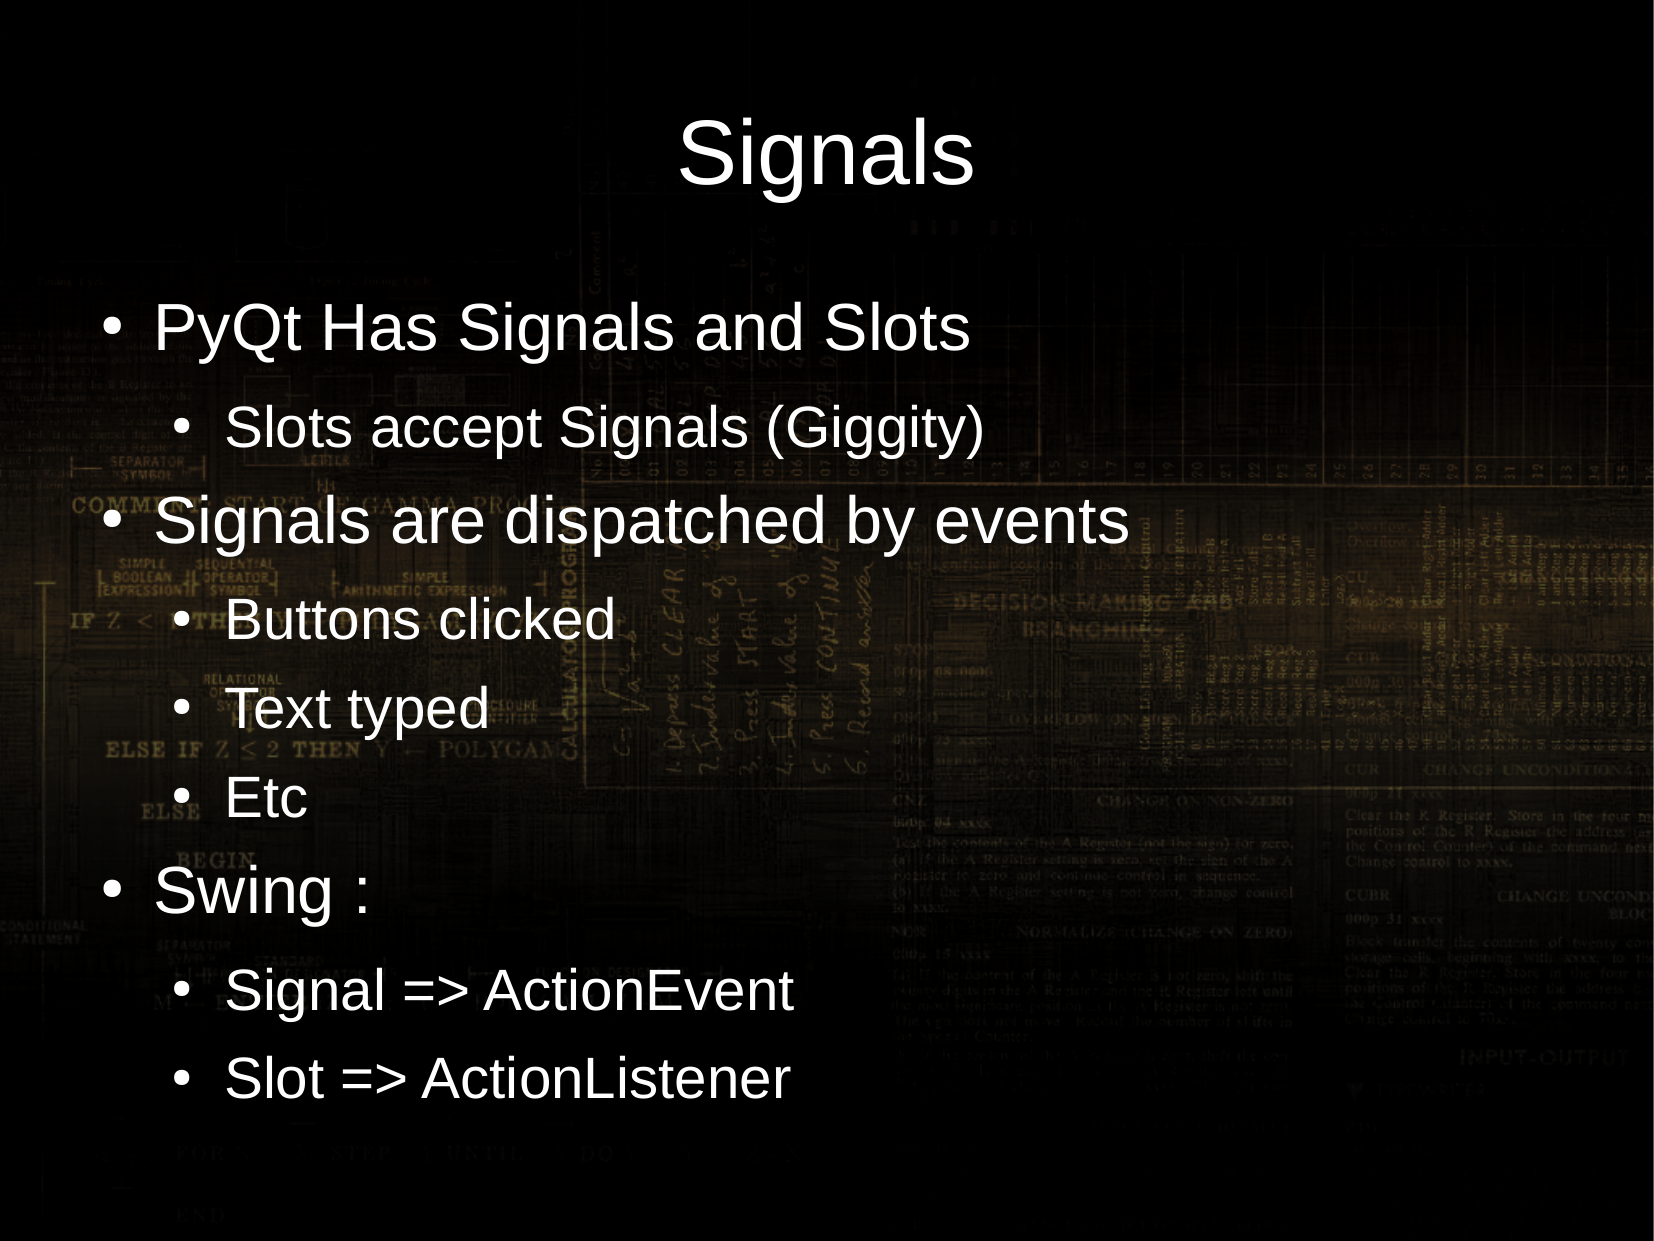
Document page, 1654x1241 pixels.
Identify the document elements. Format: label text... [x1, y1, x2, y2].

picture [0, 0, 1654, 1241]
title Signals [82, 49, 1571, 257]
list PyQt Has Signals and Slots Slots accept Signals (Giggity) Signals are dispatched by events Buttons clicked Text typed Etc Swing : Signal => ActionEvent Slot => ActionListener [82, 290, 1571, 1110]
